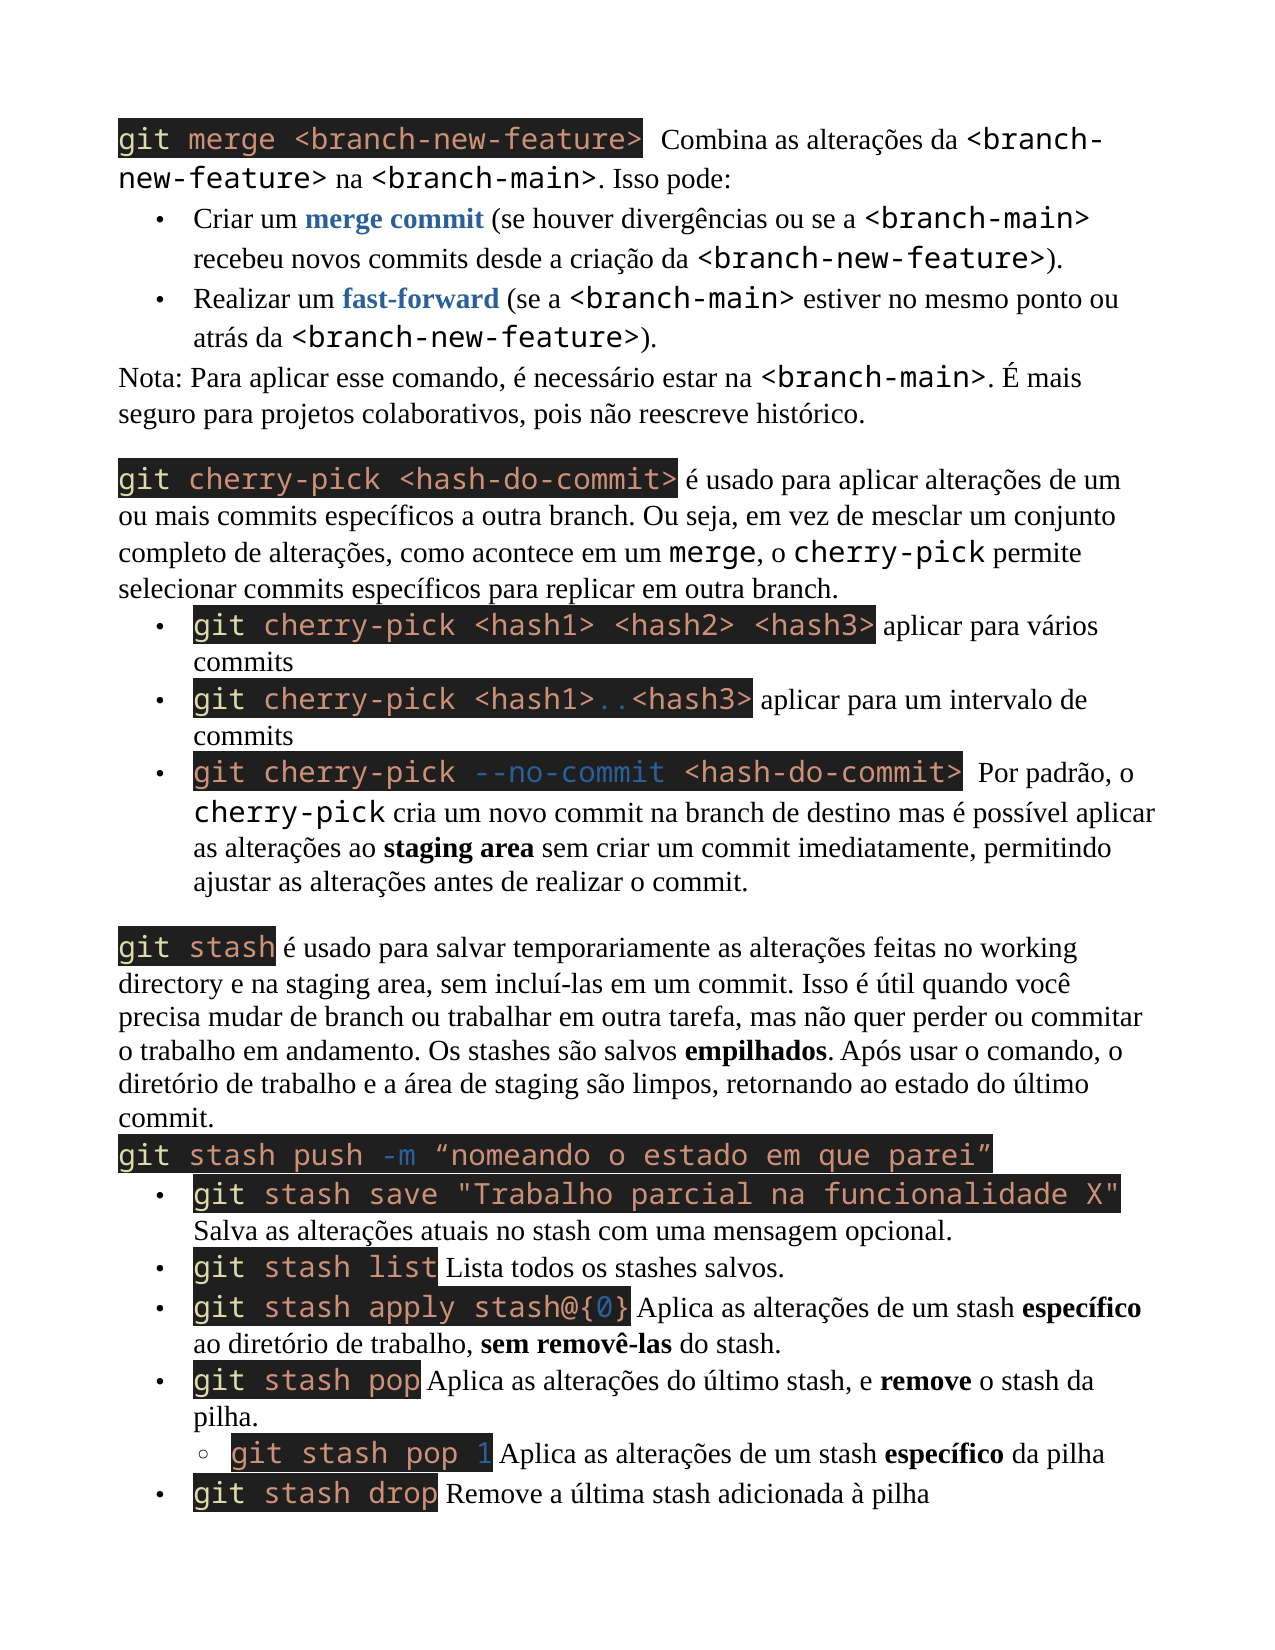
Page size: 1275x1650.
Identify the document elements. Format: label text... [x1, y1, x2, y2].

text git stash push -m “nomeando o estado em que parei” [118, 1134, 1157, 1173]
list git stash save "Trabalho parcial na funcionalidade X" Salva as alterações atuais no stash com uma mensagem opcional. [156, 1173, 1157, 1247]
list git cherry-pick <hash1>..<hash3> aplicar para um intervalo de commits [156, 678, 1157, 751]
text git cherry-pick <hash-do-commit> é usado para aplicar alterações de um ou mais commits específicos a outra branch. Ou seja, em vez de mesclar um conjunto completo de alterações, como acontece em um merge, o cherry-pick permite selecionar commits específicos para replicar em outra branch. [118, 458, 1157, 605]
list git cherry-pick --no-commit <hash-do-commit> Por padrão, o cherry-pick cria um novo commit na branch de destino mas é possível aplicar as alterações ao staging area sem criar um commit imediatamente, permitindo ajustar as alterações antes de realizar o commit. [156, 751, 1157, 898]
text git stash é usado para salvar temporariamente as alterações feitas no working directory e na staging area, sem incluí-las em um commit. Isso é útil quando você precisa mudar de branch ou trabalhar em outra tarefa, mas não quer perder ou commitar o trabalho em andamento. Os stashes são salvos empilhados. Após usar o comando, o diretório de trabalho e a área de staging são limpos, retornando ao estado do último commit. [118, 926, 1157, 1134]
text Nota: Para aplicar esse comando, é necessário estar na <branch-main>. É mais seguro para projetos colaborativos, pois não reescreve histórico. [118, 356, 1157, 429]
list Criar um merge commit (se houver divergências ou se a <branch-main> recebeu novos commits desde a criação da <branch-new-feature>). [156, 197, 1157, 277]
list git stash pop 1 Aplica as alterações de um stash específico da pilha [193, 1433, 1157, 1472]
list git stash drop Remove a última stash adicionada à pilha [156, 1472, 1157, 1512]
text git merge <branch-new-feature> Combina as alterações da <branch-new-feature> na <branch-main>. Isso pode: [118, 118, 1157, 197]
list Realizar um fast-forward (se a <branch-main> estiver no mesmo ponto ou atrás da <branch-new-feature>). [156, 277, 1157, 356]
list git stash pop Aplica as alterações do último stash, e remove o stash da pilha. [156, 1359, 1157, 1433]
list git stash list Lista todos os stashes salvos. [156, 1247, 1157, 1286]
list git stash apply stash@{0} Aplica as alterações de um stash específico ao diretório de trabalho, sem removê-las do stash. [156, 1286, 1157, 1359]
list git cherry-pick <hash1> <hash2> <hash3> aplicar para vários commits [156, 605, 1157, 678]
